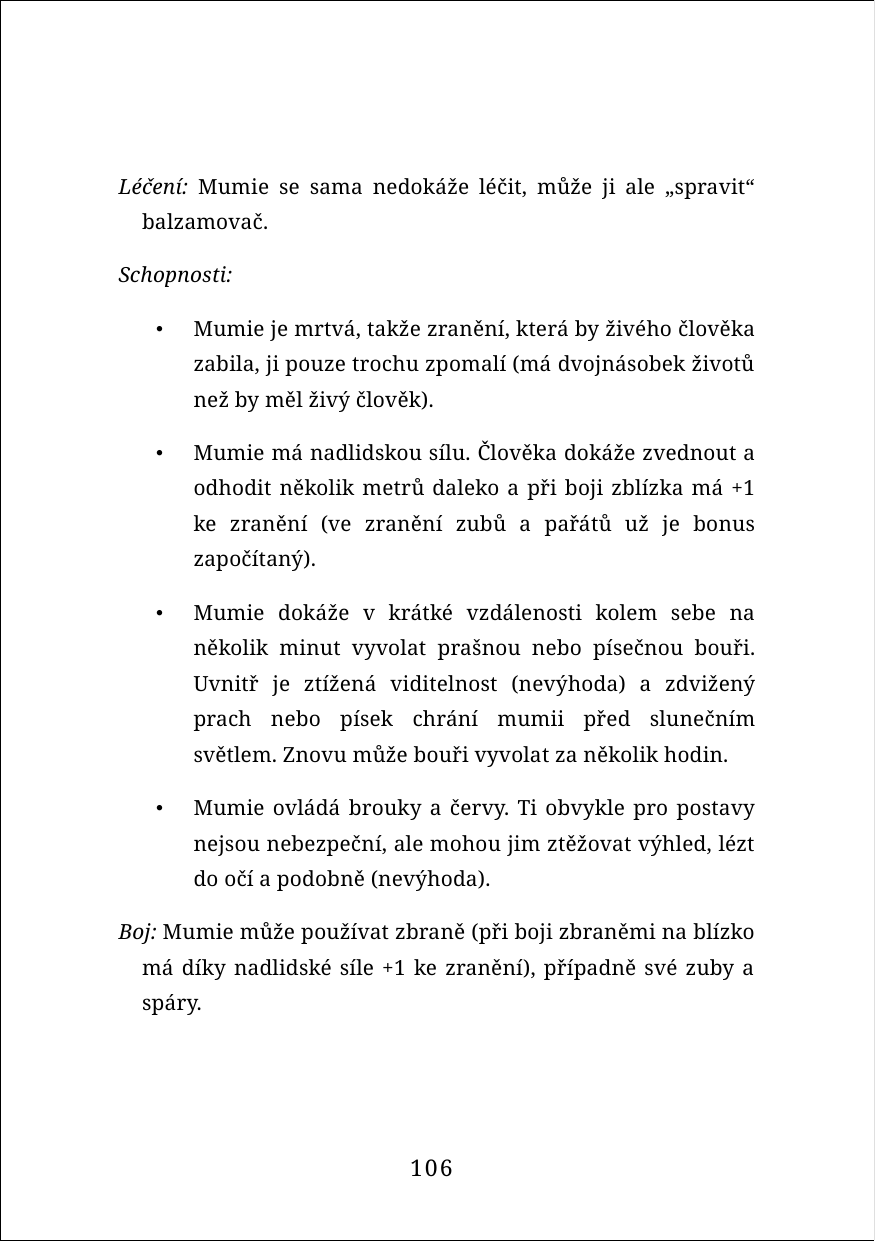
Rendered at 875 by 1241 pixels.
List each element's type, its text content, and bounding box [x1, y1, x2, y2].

text Schopnosti: [118, 261, 756, 289]
list Mumie ovládá brouky a červy. Ti obvykle pro postavy nejsou nebezpeční, ale mohou jim ztěžovat výhled, lézt do očí a podobně (nevýhoda). [156, 793, 756, 893]
list Mumie má nadlidskou sílu. Člověka dokáže zvednout a odhodit několik metrů daleko a při boji zblízka má +1 ke zranění (ve zranění zubů a pařátů už je bonus započítaný). [156, 438, 756, 573]
text Léčení: Mumie se sama nedokáže léčit, může ji ale „spravit“ balzamovač. [118, 172, 756, 236]
text Boj: Mumie může používat zbraně (při boji zbraněmi na blízko má díky nadlidské síle +1 ke zranění), případně své zuby a spáry. [118, 917, 756, 1017]
list Mumie je mrtvá, takže zranění, která by živého člověka zabila, ji pouze trochu zpomalí (má dvojnásobek životů než by měl živý člověk). [156, 314, 756, 413]
list Mumie dokáže v krátké vzdálenosti kolem sebe na několik minut vyvolat prašnou nebo písečnou bouři. Uvnitř je ztížená viditelnost (nevýhoda) a zdvižený prach nebo písek chrání mumii před slunečním světlem. Znovu může bouři vyvolat za několik hodin. [156, 598, 756, 768]
